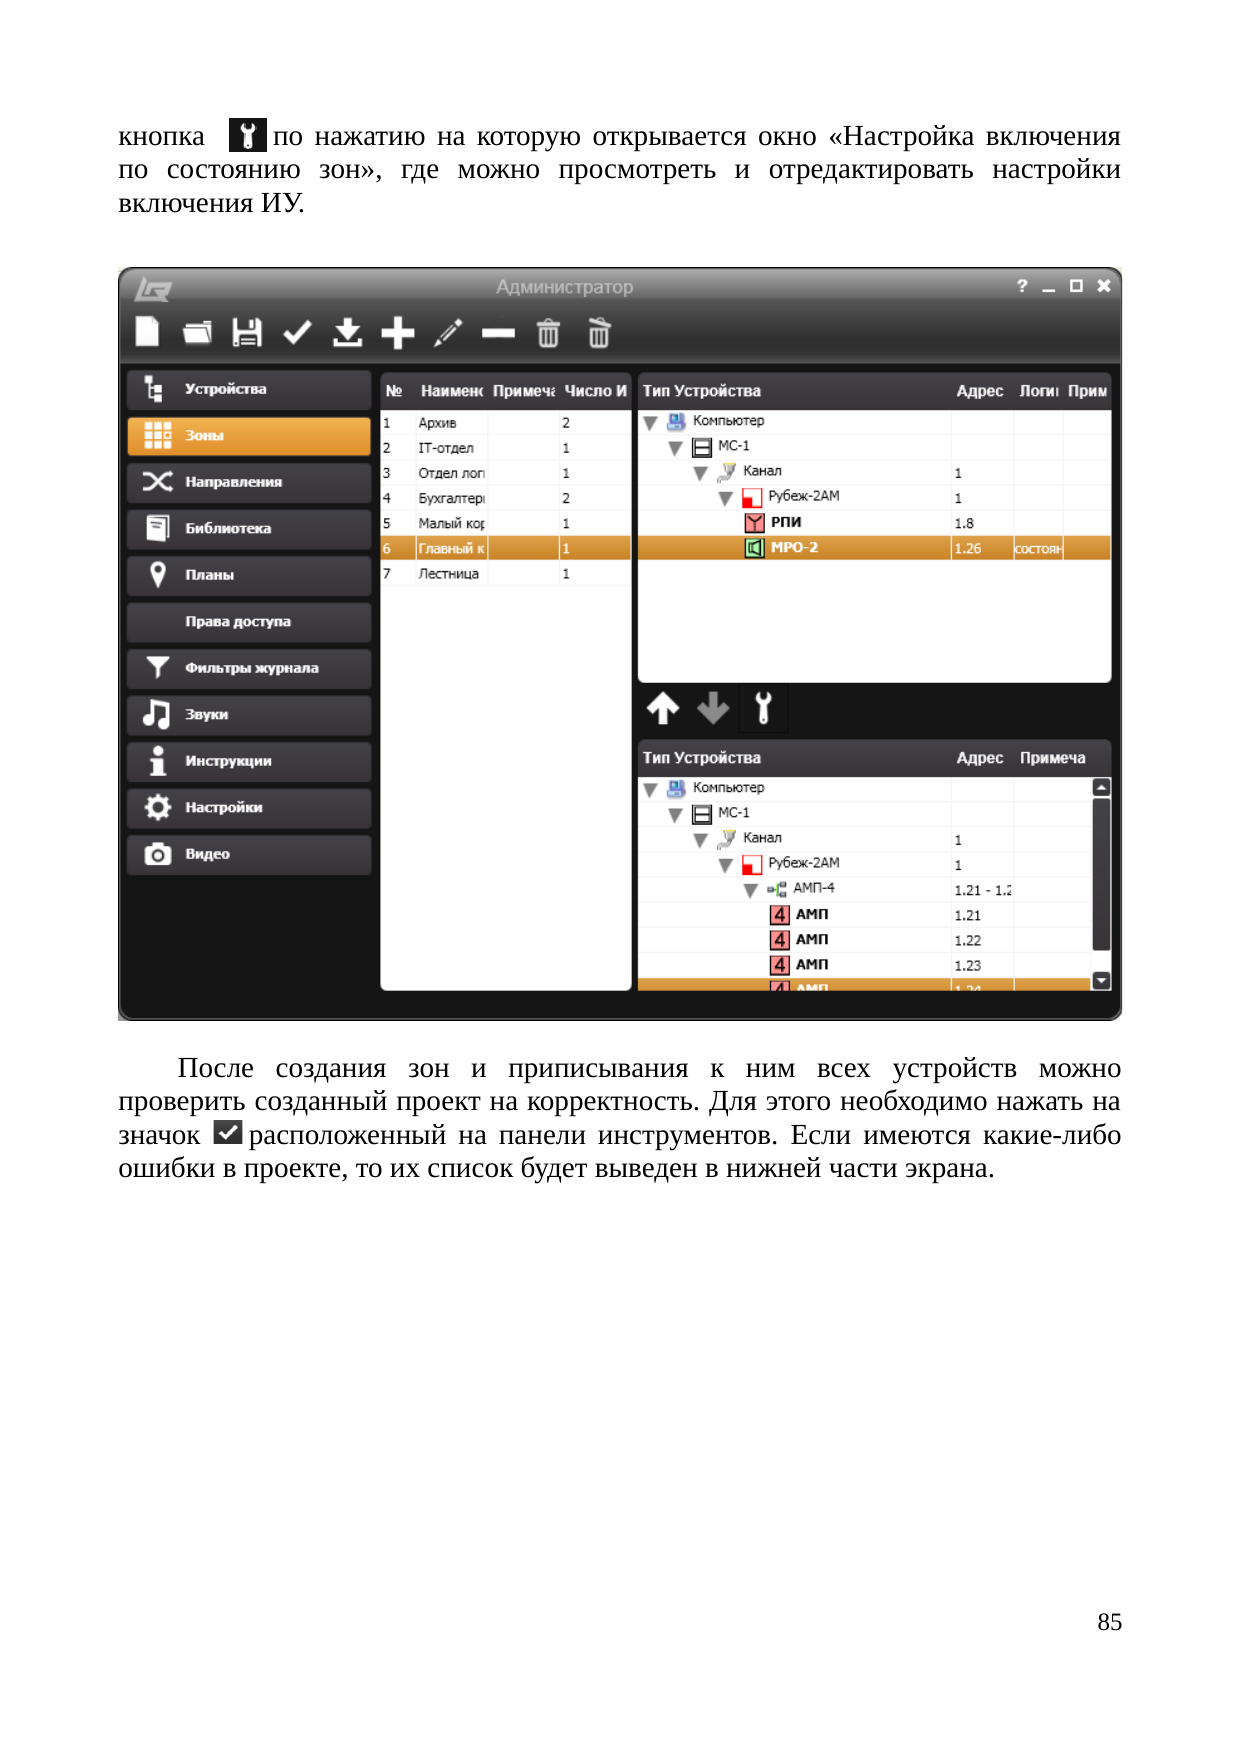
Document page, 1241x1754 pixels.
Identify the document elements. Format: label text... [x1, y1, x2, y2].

text [118, 219, 1122, 267]
text кнопка по нажатию на которую открывается окно «Настройка включения по состоянию зон», где можно просмотреть и отредактировать настройки включения ИУ. [118, 118, 1122, 219]
picture [229, 118, 267, 152]
text После создания зон и приписывания к ним всех устройств можно проверить созданный проект на корректность. Для этого необходимо нажать на значок расположенный на панели инструментов. Если имеются какие-либо ошибки в проекте, то их список будет выведен в нижней части экрана. [118, 1021, 1122, 1184]
picture [118, 267, 1123, 1021]
picture [213, 1120, 243, 1144]
